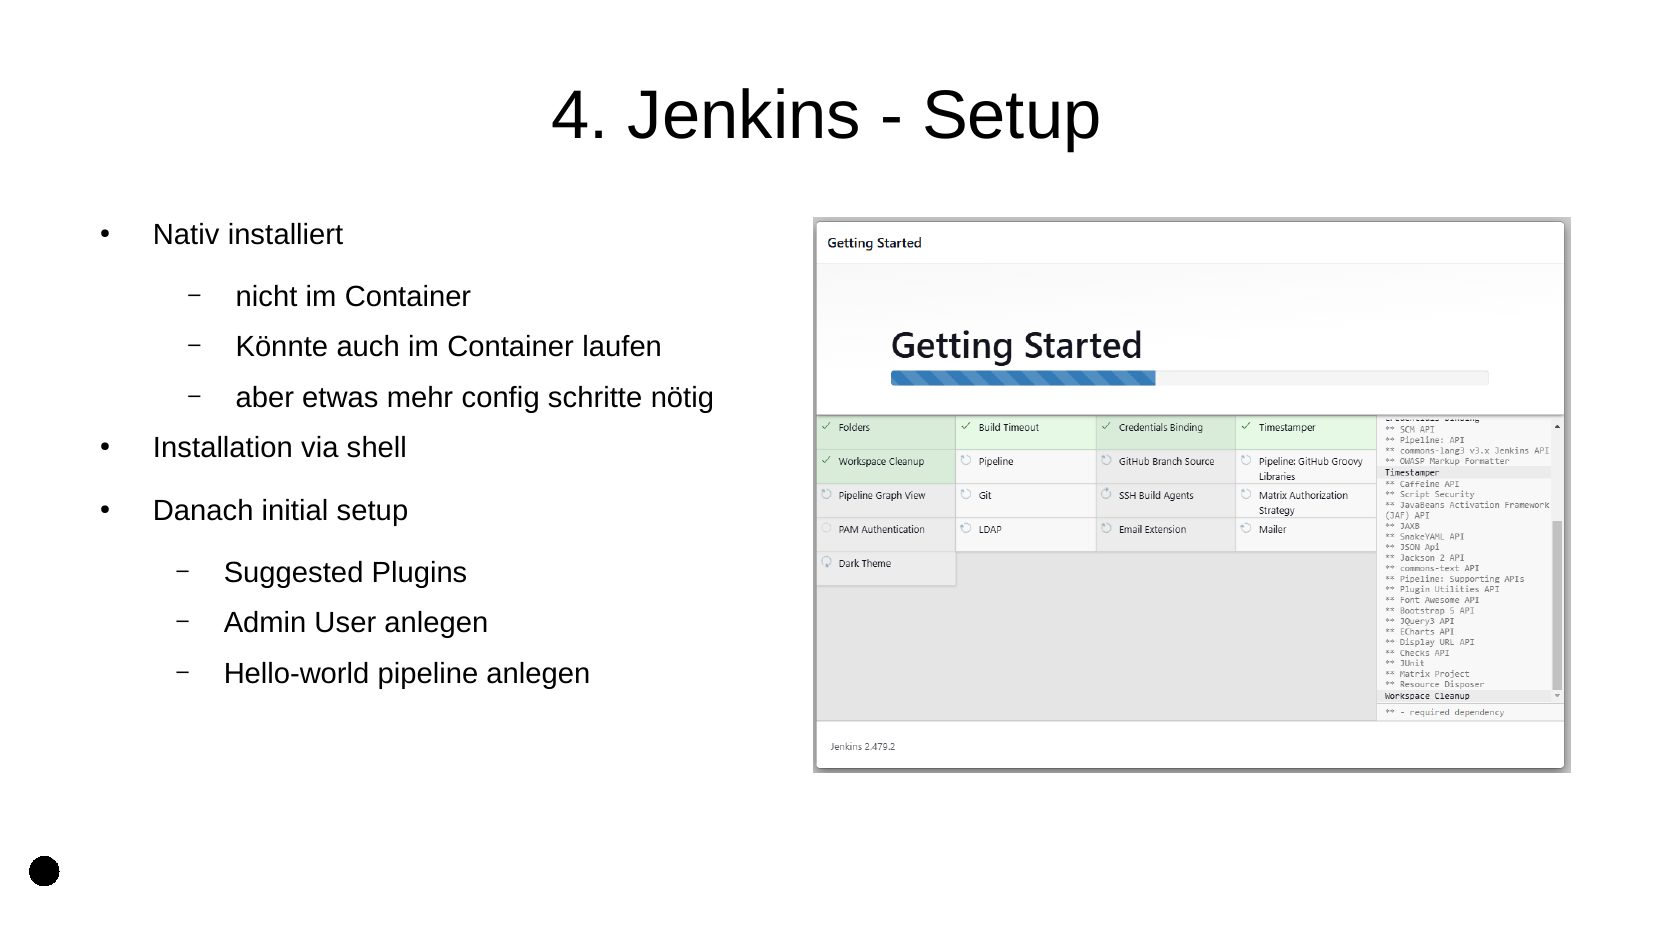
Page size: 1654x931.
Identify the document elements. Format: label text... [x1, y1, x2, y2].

picture [813, 217, 1571, 773]
title 4. Jenkins - Setup [82, 37, 1571, 193]
list Nativ installiert nicht im Container Könnte auch im Container laufen aber etwas mehr config schritte nötig Installation via shell Danach initial setup Suggested Plugins Admin User anlegen Hello-world pipeline anlegen [82, 217, 1571, 886]
text_box [29, 856, 60, 886]
